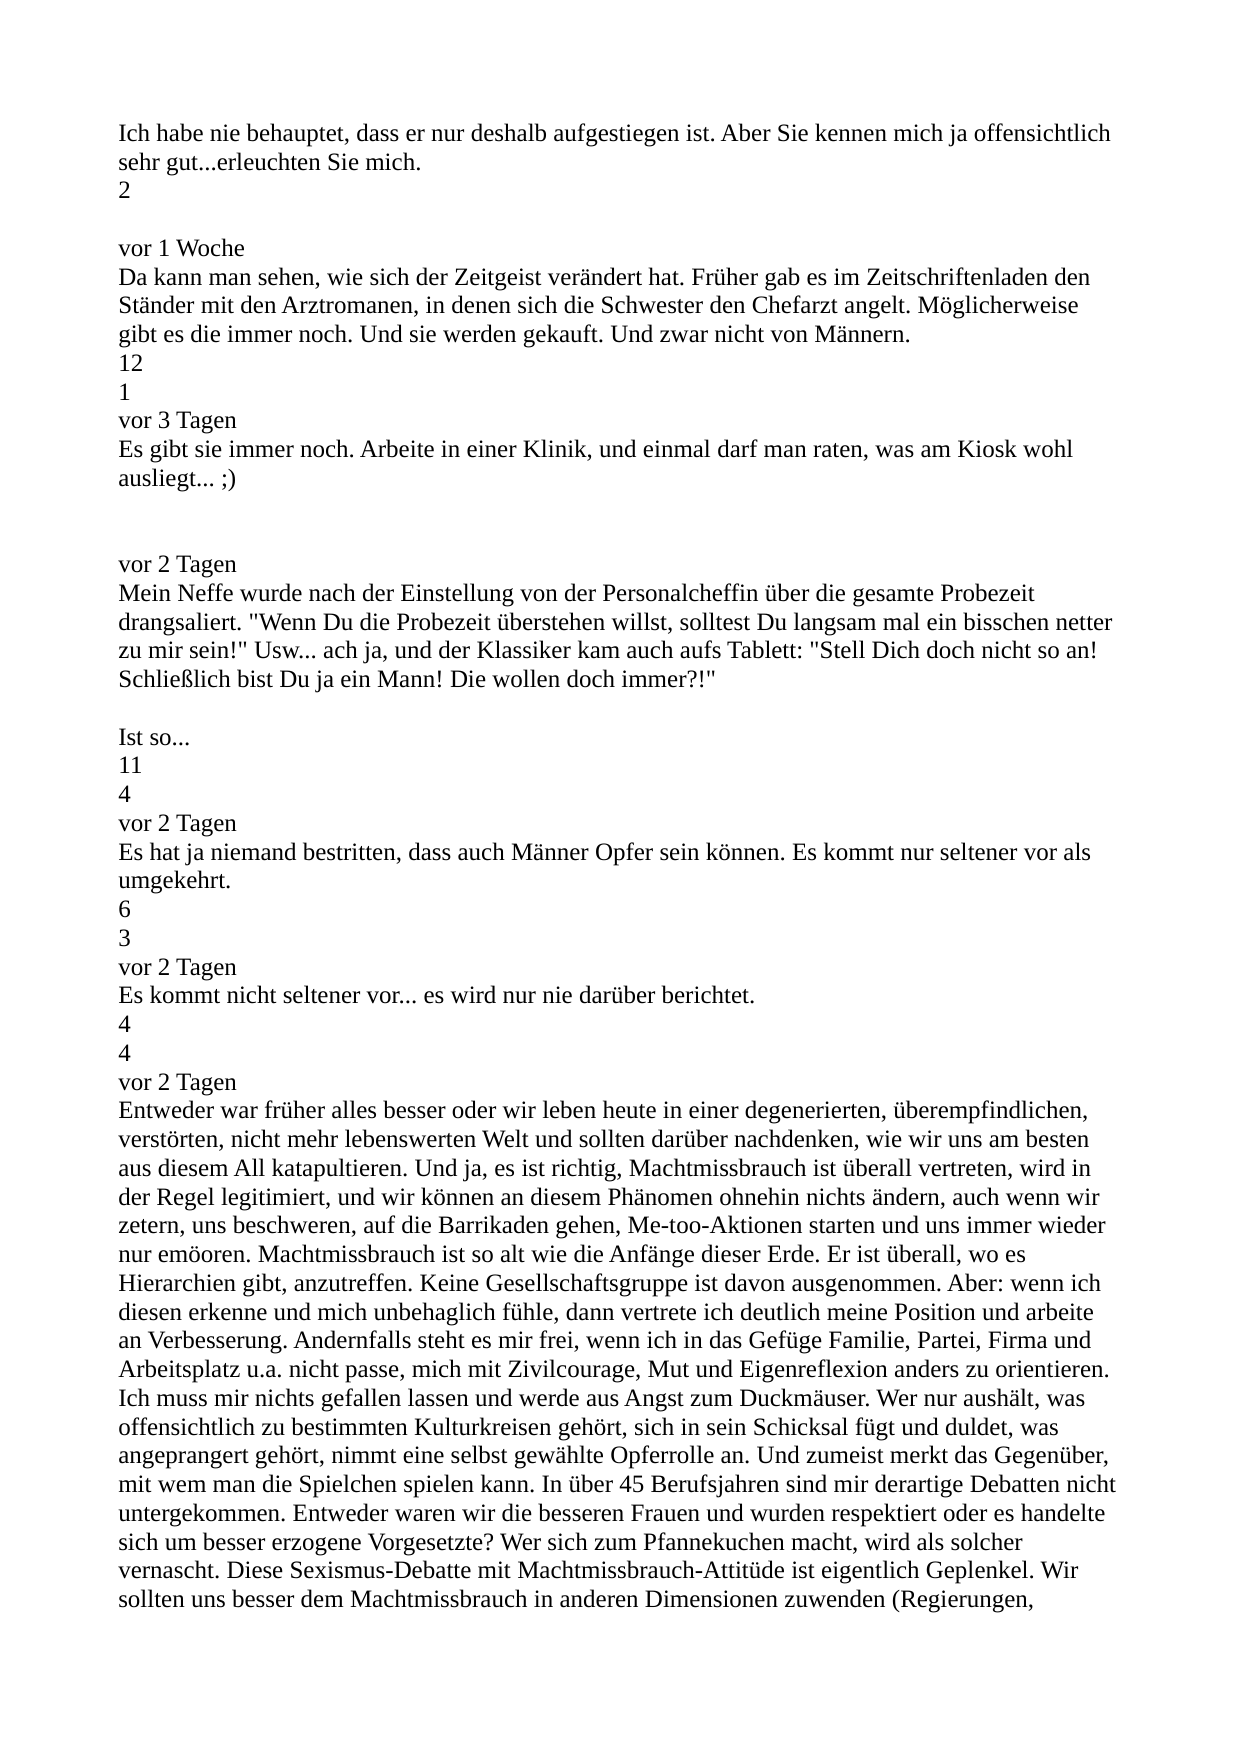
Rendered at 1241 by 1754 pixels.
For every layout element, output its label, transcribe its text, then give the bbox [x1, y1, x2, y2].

text Ich habe nie behauptet, dass er nur deshalb aufgestiegen ist. Aber Sie kennen mich ja offensichtlich sehr gut...erleuchten Sie mich. [118, 118, 1122, 176]
text 6 [118, 894, 1122, 923]
text vor 2 Tagen [118, 1067, 1122, 1096]
text Ist so... [118, 722, 1122, 751]
text vor 1 Woche [118, 233, 1122, 262]
text 4 [118, 1038, 1122, 1067]
text vor 2 Tagen [118, 549, 1122, 578]
text Entweder war früher alles besser oder wir leben heute in einer degenerierten, überempfindlichen, verstörten, nicht mehr lebenswerten Welt und sollten darüber nachdenken, wie wir uns am besten aus diesem All katapultieren. Und ja, es ist richtig, Machtmissbrauch ist überall vertreten, wird in der Regel legitimiert, und wir können an diesem Phänomen ohnehin nichts ändern, auch wenn wir zetern, uns beschweren, auf die Barrikaden gehen, Me-too-Aktionen starten und uns immer wieder nur emöoren. Machtmissbrauch ist so alt wie die Anfänge dieser Erde. Er ist überall, wo es Hierarchien gibt, anzutreffen. Keine Gesellschaftsgruppe ist davon ausgenommen. Aber: wenn ich diesen erkenne und mich unbehaglich fühle, dann vertrete ich deutlich meine Position und arbeite an Verbesserung. Andernfalls steht es mir frei, wenn ich in das Gefüge Familie, Partei, Firma und Arbeitsplatz u.a. nicht passe, mich mit Zivilcourage, Mut und Eigenreflexion anders zu orientieren. Ich muss mir nichts gefallen lassen und werde aus Angst zum Duckmäuser. Wer nur aushält, was offensichtlich zu bestimmten Kulturkreisen gehört, sich in sein Schicksal fügt und duldet, was angeprangert gehört, nimmt eine selbst gewählte Opferrolle an. Und zumeist merkt das Gegenüber, mit wem man die Spielchen spielen kann. In über 45 Berufsjahren sind mir derartige Debatten nicht untergekommen. Entweder waren wir die besseren Frauen und wurden respektiert oder es handelte sich um besser erzogene Vorgesetzte? Wer sich zum Pfannekuchen macht, wird als solcher vernascht. Diese Sexismus-Debatte mit Machtmissbrauch-Attitüde ist eigentlich Geplenkel. Wir sollten uns besser dem Machtmissbrauch in anderen Dimensionen zuwenden (Regierungen, [118, 1096, 1122, 1613]
text 12 [118, 348, 1122, 377]
text Es hat ja niemand bestritten, dass auch Männer Opfer sein können. Es kommt nur seltener vor als umgekehrt. [118, 837, 1122, 894]
text 4 [118, 779, 1122, 808]
text 11 [118, 751, 1122, 779]
text vor 3 Tagen [118, 406, 1122, 434]
text 1 [118, 377, 1122, 406]
text Mein Neffe wurde nach der Einstellung von der Personalcheffin über die gesamte Probezeit drangsaliert. "Wenn Du die Probezeit überstehen willst, solltest Du langsam mal ein bisschen netter zu mir sein!" Usw... ach ja, und der Klassiker kam auch aufs Tablett: "Stell Dich doch nicht so an! Schließlich bist Du ja ein Mann! Die wollen doch immer?!" [118, 578, 1122, 693]
text 2 [118, 176, 1122, 204]
text vor 2 Tagen [118, 952, 1122, 981]
text Es kommt nicht seltener vor... es wird nur nie darüber berichtet. [118, 981, 1122, 1009]
text 4 [118, 1009, 1122, 1038]
text vor 2 Tagen [118, 808, 1122, 837]
text Da kann man sehen, wie sich der Zeitgeist verändert hat. Früher gab es im Zeitschriftenladen den Ständer mit den Arztromanen, in denen sich die Schwester den Chefarzt angelt. Möglicherweise gibt es die immer noch. Und sie werden gekauft. Und zwar nicht von Männern. [118, 262, 1122, 348]
text Es gibt sie immer noch. Arbeite in einer Klinik, und einmal darf man raten, was am Kiosk wohl ausliegt... ;) [118, 434, 1122, 492]
text 3 [118, 923, 1122, 952]
